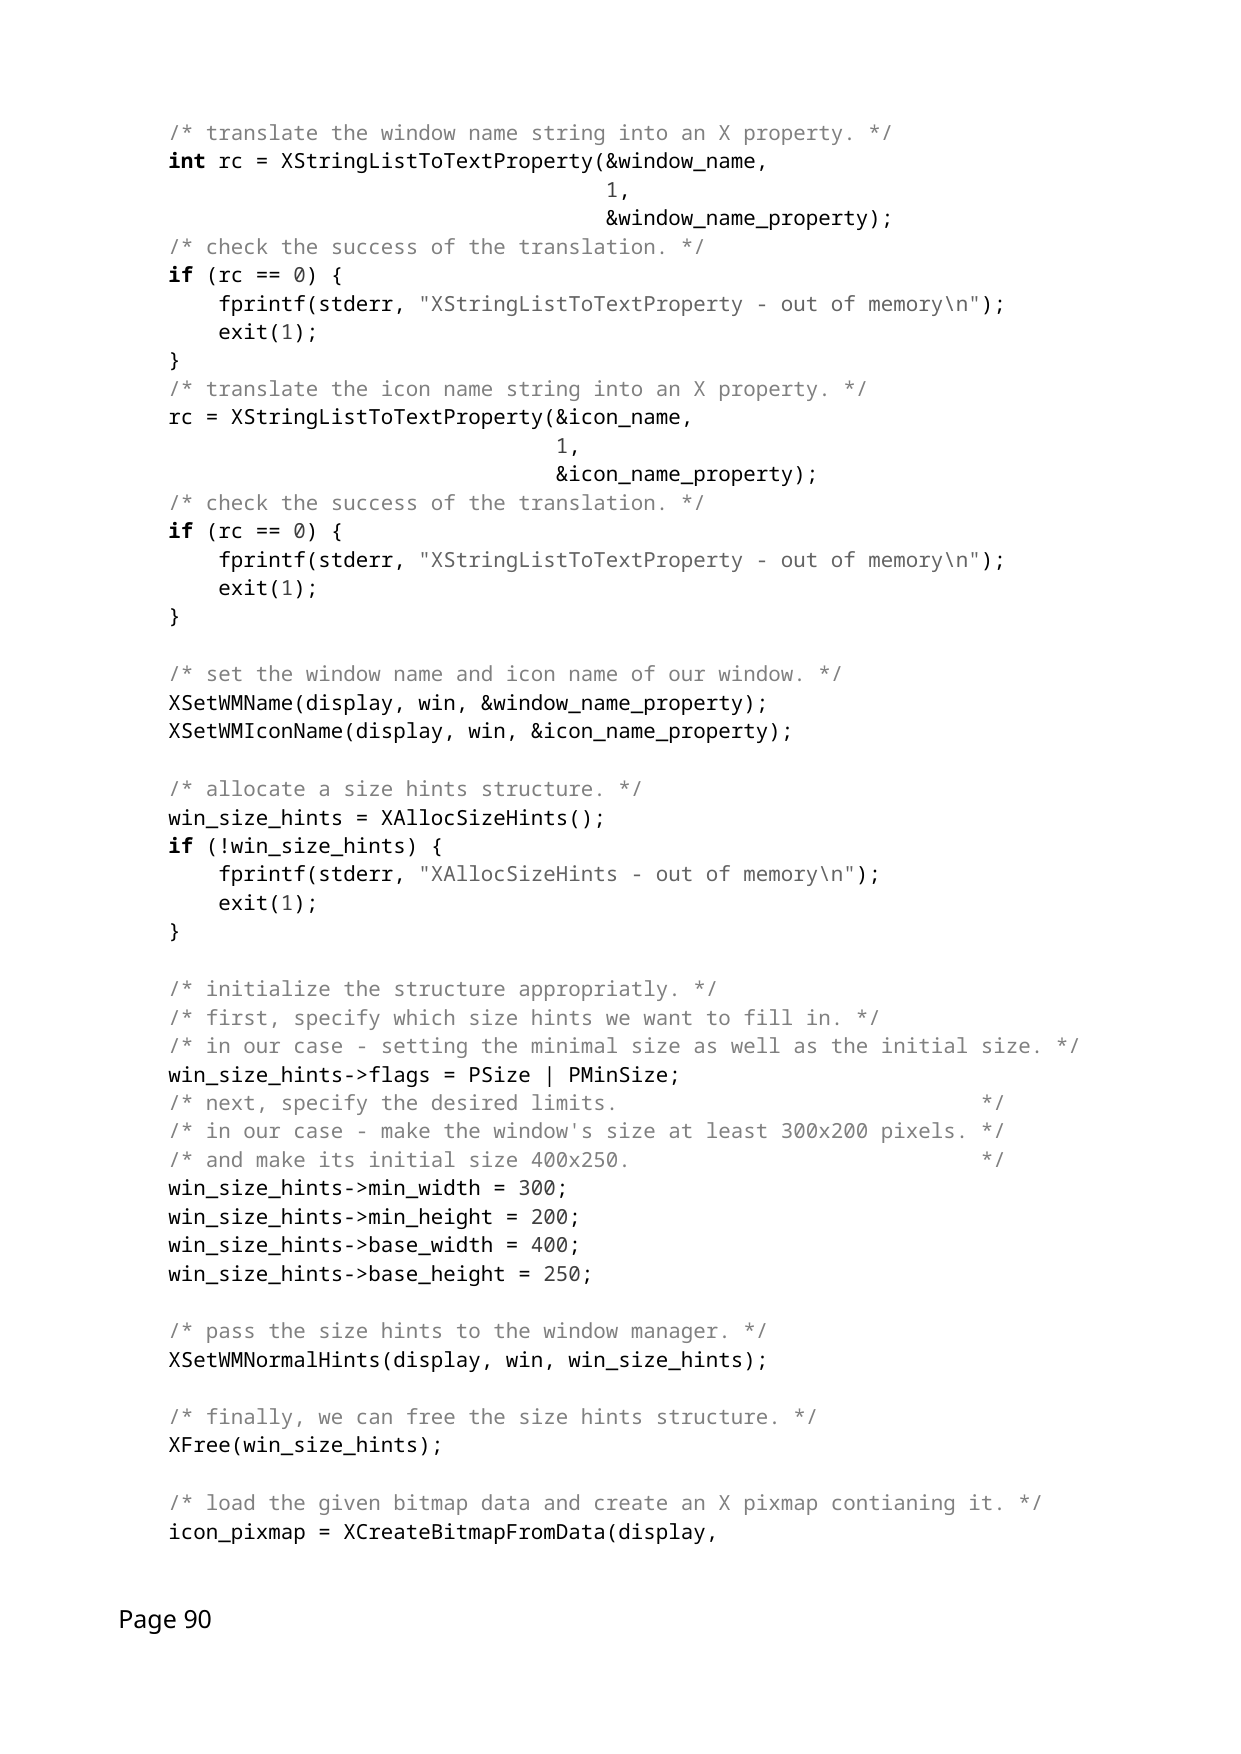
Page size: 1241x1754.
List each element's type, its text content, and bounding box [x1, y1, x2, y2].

text fprintf(stderr, "XStringListToTextProperty - out of memory\n"); [118, 545, 1122, 573]
text /* check the success of the translation. */ [118, 232, 1122, 260]
text } [118, 916, 1122, 945]
text exit(1); [118, 317, 1122, 346]
text 1, [118, 175, 1122, 203]
text } [118, 346, 1122, 374]
text win_size_hints = XAllocSizeHints(); [118, 803, 1122, 831]
text icon_pixmap = XCreateBitmapFromData(display, [118, 1517, 1122, 1545]
text } [118, 602, 1122, 630]
text exit(1); [118, 573, 1122, 602]
text &window_name_property); [118, 203, 1122, 232]
text XSetWMName(display, win, &window_name_property); [118, 688, 1122, 716]
text fprintf(stderr, "XStringListToTextProperty - out of memory\n"); [118, 289, 1122, 317]
text if (rc == 0) { [118, 516, 1122, 545]
text /* initialize the structure appropriatly. */ [118, 974, 1122, 1003]
text XSetWMIconName(display, win, &icon_name_property); [118, 716, 1122, 745]
text /* next, specify the desired limits. */ [118, 1088, 1122, 1117]
text &icon_name_property); [118, 459, 1122, 488]
text win_size_hints->min_width = 300; [118, 1173, 1122, 1202]
text win_size_hints->flags = PSize | PMinSize; [118, 1060, 1122, 1088]
text /* allocate a size hints structure. */ [118, 774, 1122, 803]
text XSetWMNormalHints(display, win, win_size_hints); [118, 1345, 1122, 1373]
text if (rc == 0) { [118, 260, 1122, 289]
text int rc = XStringListToTextProperty(&window_name, [118, 147, 1122, 175]
text fprintf(stderr, "XAllocSizeHints - out of memory\n"); [118, 859, 1122, 888]
text /* translate the window name string into an X property. */ [118, 118, 1122, 147]
text /* set the window name and icon name of our window. */ [118, 659, 1122, 688]
text win_size_hints->min_height = 200; [118, 1202, 1122, 1230]
text 1, [118, 431, 1122, 459]
text rc = XStringListToTextProperty(&icon_name, [118, 402, 1122, 431]
text /* finally, we can free the size hints structure. */ [118, 1402, 1122, 1430]
text /* load the given bitmap data and create an X pixmap contianing it. */ [118, 1488, 1122, 1517]
text /* in our case - make the window's size at least 300x200 pixels. */ [118, 1117, 1122, 1145]
text XFree(win_size_hints); [118, 1430, 1122, 1459]
text /* check the success of the translation. */ [118, 488, 1122, 516]
text exit(1); [118, 888, 1122, 916]
text /* first, specify which size hints we want to fill in. */ [118, 1003, 1122, 1031]
text /* translate the icon name string into an X property. */ [118, 374, 1122, 402]
text if (!win_size_hints) { [118, 831, 1122, 859]
text win_size_hints->base_height = 250; [118, 1259, 1122, 1287]
text /* in our case - setting the minimal size as well as the initial size. */ [118, 1031, 1122, 1060]
text /* and make its initial size 400x250. */ [118, 1145, 1122, 1173]
text win_size_hints->base_width = 400; [118, 1230, 1122, 1259]
text /* pass the size hints to the window manager. */ [118, 1317, 1122, 1345]
